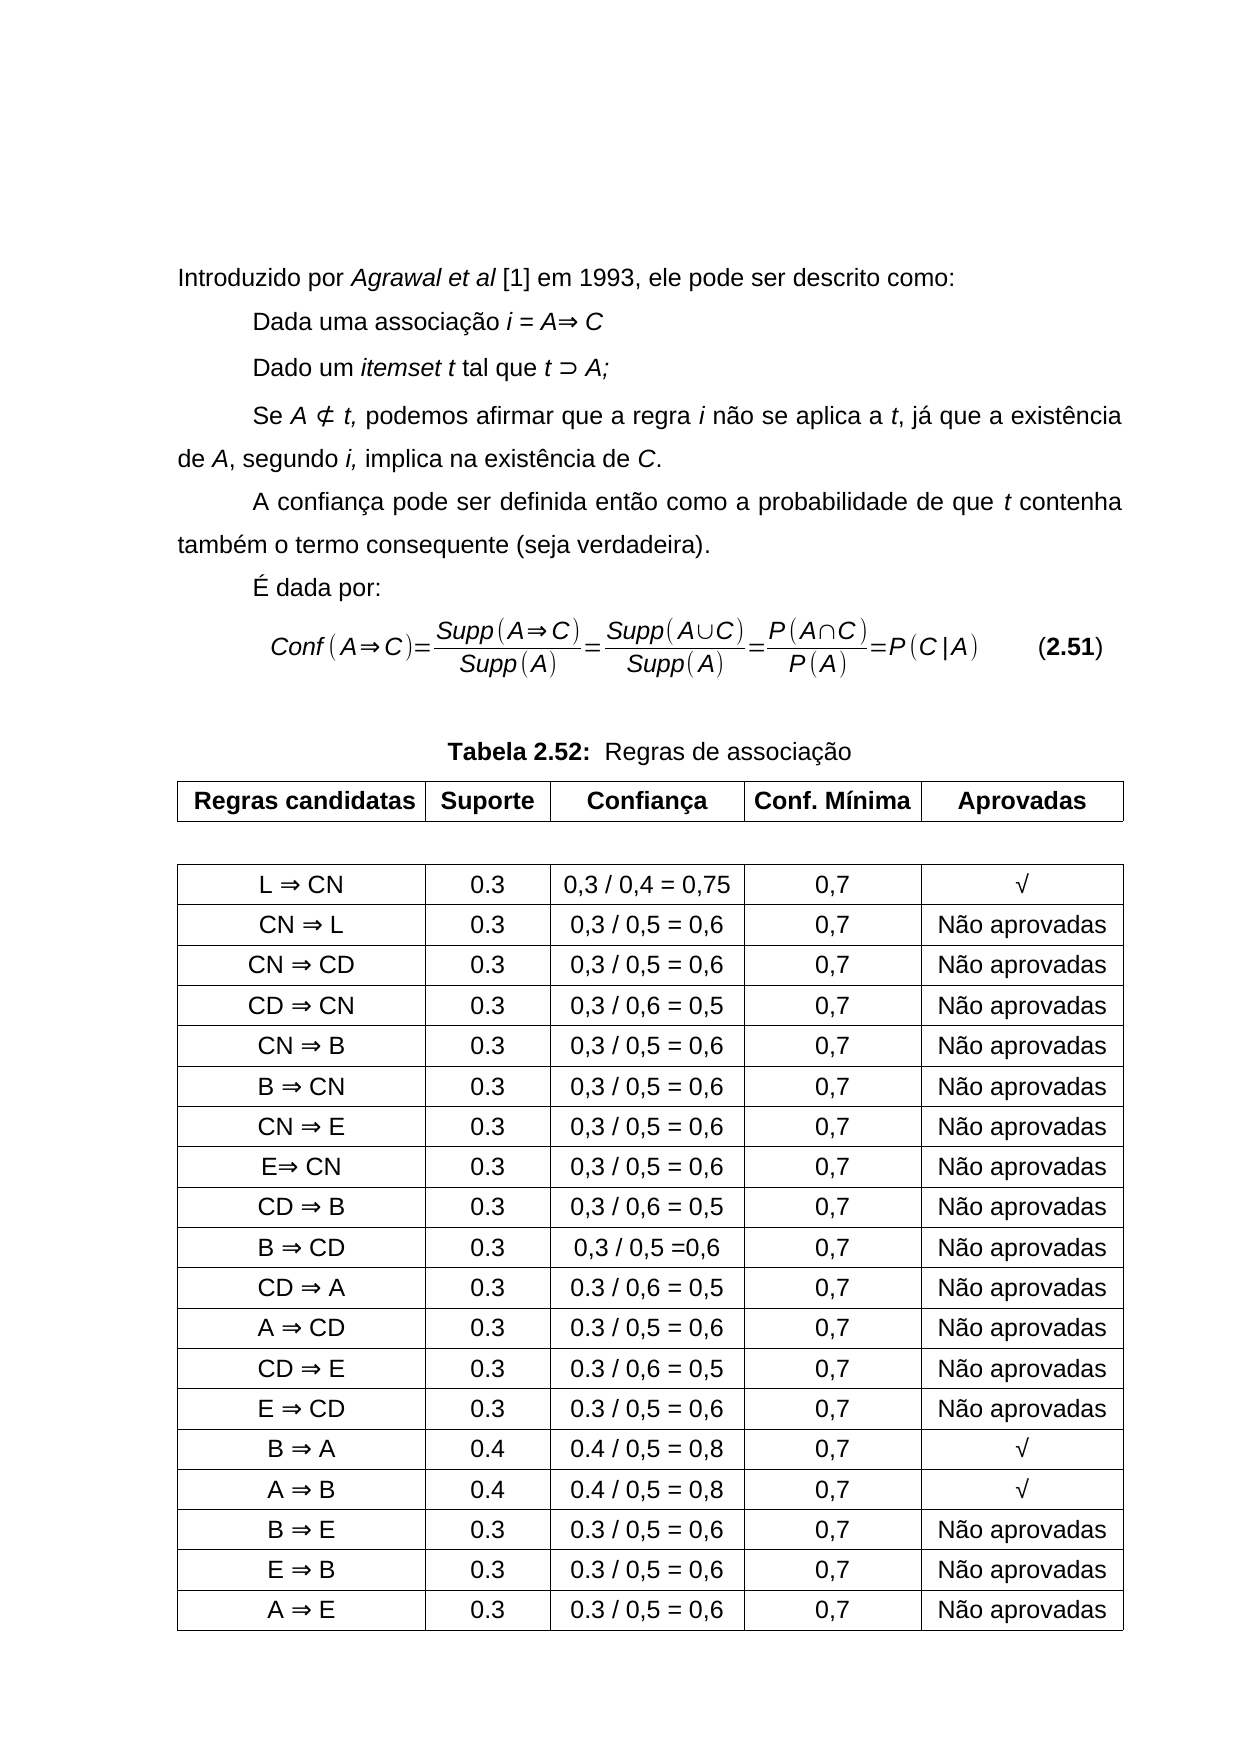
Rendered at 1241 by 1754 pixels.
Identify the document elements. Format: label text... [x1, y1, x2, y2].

text (2.51) [177, 616, 1122, 680]
table_cell 0.3 [426, 1228, 550, 1267]
table_cell A ⇒ B [178, 1470, 425, 1509]
table_cell 0.3 [426, 946, 550, 985]
table_cell 0,7 [745, 1510, 921, 1549]
table_header Suporte [426, 782, 550, 821]
table_cell 0,7 [745, 1349, 921, 1388]
table_cell 0,7 [745, 1430, 921, 1469]
table_cell 0.3 [426, 1026, 550, 1066]
table_cell 0,7 [745, 1107, 921, 1146]
text Introduzido por Agrawal et al [1] em 1993, ele pode ser descrito como: [177, 263, 1122, 292]
table_cell 0,7 [745, 1550, 921, 1590]
text Se A ⊄ t, podemos afirmar que a regra i não se aplica a t, já que a existência de A, segundo i, implica na existência de C. [177, 401, 1122, 473]
table_cell Não aprovadas [922, 1510, 1123, 1549]
table_cell 0.3 [426, 1188, 550, 1227]
table_cell 0.4 [426, 1430, 550, 1469]
table_cell 0.3 [426, 1309, 550, 1348]
text Dado um itemset t tal que t ⊃ A; [177, 350, 1122, 384]
table_cell 0,3 / 0,5 = 0,6 [551, 1067, 744, 1106]
table_cell 0,7 [745, 1228, 921, 1267]
table_cell E⇒ CN [178, 1147, 425, 1187]
table_cell Não aprovadas [922, 1228, 1123, 1267]
table_cell A ⇒ E [178, 1591, 425, 1630]
table_cell 0.4 / 0,5 = 0,8 [551, 1430, 744, 1469]
table_cell 0,7 [745, 1268, 921, 1307]
table_cell 0,7 [745, 1470, 921, 1509]
table_cell CD ⇒ CN [178, 986, 425, 1025]
table_header √ [922, 865, 1123, 904]
table_cell 0,3 / 0,6 = 0,5 [551, 1188, 744, 1227]
table_cell 0,3 / 0,5 = 0,6 [551, 946, 744, 985]
table_header 0,7 [745, 865, 921, 904]
table_cell 0,3 / 0,5 = 0,6 [551, 1026, 744, 1066]
table_cell Não aprovadas [922, 1188, 1123, 1227]
table_cell 0.3 / 0,5 = 0,6 [551, 1389, 744, 1428]
table_cell Não aprovadas [922, 986, 1123, 1025]
table_cell 0.3 [426, 1591, 550, 1630]
table_cell 0,7 [745, 1389, 921, 1428]
table_header Confiança [551, 782, 744, 821]
table_cell 0,7 [745, 1188, 921, 1227]
table_cell Não aprovadas [922, 1147, 1123, 1187]
table_cell CN ⇒ L [178, 905, 425, 945]
table_cell 0.3 [426, 1510, 550, 1549]
table_cell Não aprovadas [922, 905, 1123, 945]
table_cell Não aprovadas [922, 1067, 1123, 1106]
table_cell B ⇒ CN [178, 1067, 425, 1106]
table_cell 0,3 / 0,6 = 0,5 [551, 986, 744, 1025]
table_cell 0.4 / 0,5 = 0,8 [551, 1470, 744, 1509]
table_header 0,3 / 0,4 = 0,75 [551, 865, 744, 904]
table_cell 0,3 / 0,5 =0,6 [551, 1228, 744, 1267]
table_cell Não aprovadas [922, 1309, 1123, 1348]
table_cell Não aprovadas [922, 946, 1123, 985]
table_cell 0,3 / 0,5 = 0,6 [551, 905, 744, 945]
table_cell CN ⇒ B [178, 1026, 425, 1066]
table_cell 0,7 [745, 946, 921, 985]
table_cell 0.4 [426, 1470, 550, 1509]
table_cell √ [922, 1470, 1123, 1509]
text Tabela 2.52: Regras de associação [177, 737, 1122, 766]
table_cell Não aprovadas [922, 1591, 1123, 1630]
text É dada por: [177, 573, 1122, 602]
table_cell Não aprovadas [922, 1268, 1123, 1307]
table_header 0.3 [426, 865, 550, 904]
table_cell √ [922, 1430, 1123, 1469]
table_cell 0.3 [426, 986, 550, 1025]
table_cell 0,7 [745, 1309, 921, 1348]
table_cell 0.3 [426, 1147, 550, 1187]
table_header Regras candidatas [178, 782, 425, 821]
table_cell 0.3 [426, 1389, 550, 1428]
table_cell CD ⇒ E [178, 1349, 425, 1388]
table_header L ⇒ CN [178, 865, 425, 904]
table_cell 0,7 [745, 1026, 921, 1066]
table_cell CD ⇒ B [178, 1188, 425, 1227]
table_cell 0,7 [745, 905, 921, 945]
table_cell 0.3 [426, 1107, 550, 1146]
table_cell 0.3 / 0,6 = 0,5 [551, 1349, 744, 1388]
table_cell 0.3 / 0,6 = 0,5 [551, 1268, 744, 1307]
table_cell E ⇒ B [178, 1550, 425, 1590]
table_cell Não aprovadas [922, 1349, 1123, 1388]
table_cell CN ⇒ E [178, 1107, 425, 1146]
table_cell Não aprovadas [922, 1389, 1123, 1428]
table_cell E ⇒ CD [178, 1389, 425, 1428]
table_cell Não aprovadas [922, 1026, 1123, 1066]
table_cell 0.3 / 0,5 = 0,6 [551, 1591, 744, 1630]
table_cell 0,7 [745, 1067, 921, 1106]
table_cell 0,3 / 0,5 = 0,6 [551, 1107, 744, 1146]
table_cell 0.3 [426, 905, 550, 945]
table_cell B ⇒ E [178, 1510, 425, 1549]
table_cell 0.3 / 0,5 = 0,6 [551, 1309, 744, 1348]
text A confiança pode ser definida então como a probabilidade de que t contenha também o termo consequente (seja verdadeira). [177, 487, 1122, 559]
table_cell 0.3 / 0,5 = 0,6 [551, 1510, 744, 1549]
table_cell 0.3 [426, 1349, 550, 1388]
table_cell Não aprovadas [922, 1550, 1123, 1590]
table_cell 0,3 / 0,5 = 0,6 [551, 1147, 744, 1187]
table_cell B ⇒ A [178, 1430, 425, 1469]
table_cell 0,7 [745, 1591, 921, 1630]
table_cell 0,7 [745, 986, 921, 1025]
table_cell 0.3 / 0,5 = 0,6 [551, 1550, 744, 1590]
table_header Aprovadas [922, 782, 1123, 821]
table_cell 0.3 [426, 1268, 550, 1307]
table_cell CD ⇒ A [178, 1268, 425, 1307]
table_cell B ⇒ CD [178, 1228, 425, 1267]
table_cell Não aprovadas [922, 1107, 1123, 1146]
table_cell CN ⇒ CD [178, 946, 425, 985]
table_cell A ⇒ CD [178, 1309, 425, 1348]
text Dada uma associação i = A⇒ C [177, 307, 1122, 335]
table_cell 0.3 [426, 1067, 550, 1106]
table_cell 0.3 [426, 1550, 550, 1590]
table_header Conf. Mínima [745, 782, 921, 821]
table_cell 0,7 [745, 1147, 921, 1187]
